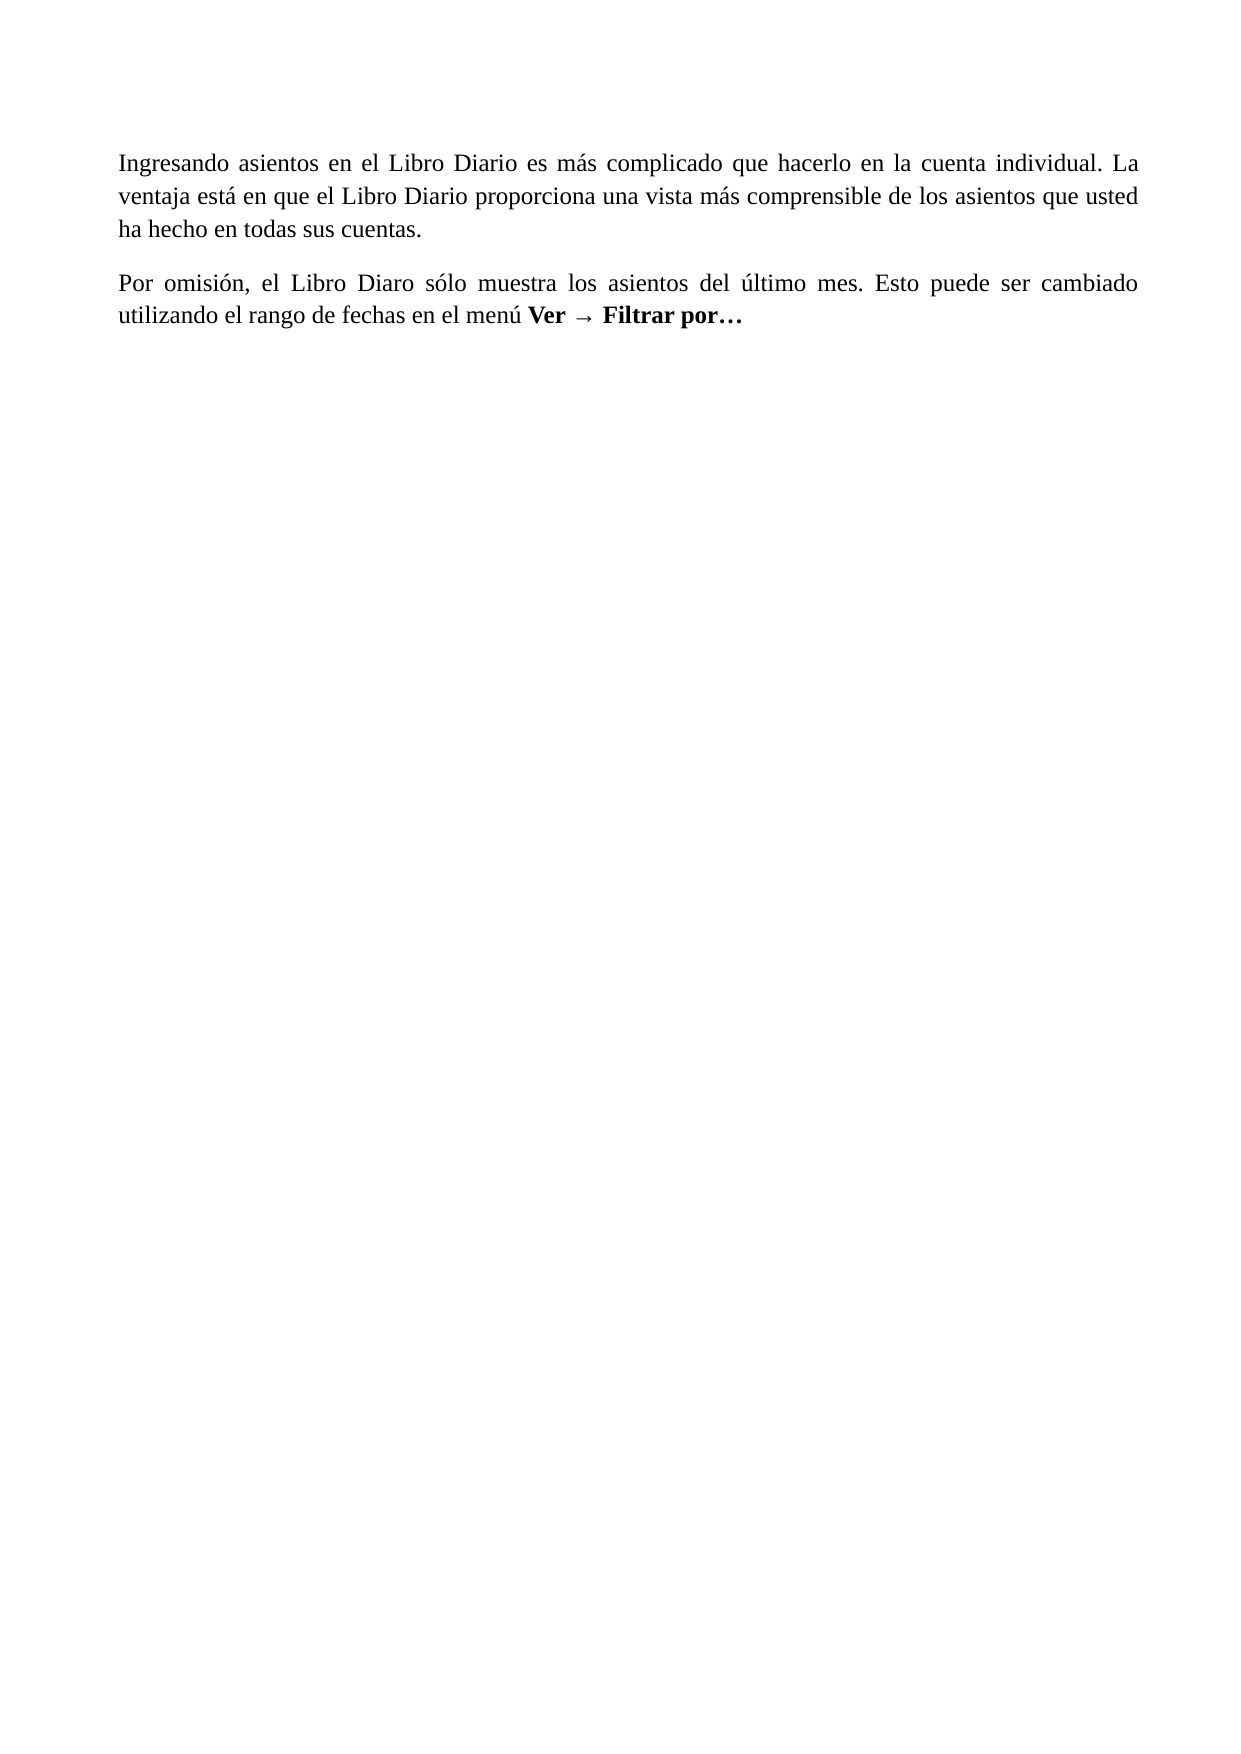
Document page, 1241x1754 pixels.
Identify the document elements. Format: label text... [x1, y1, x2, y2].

text Ingresando asientos en el Libro Diario es más complicado que hacerlo en la cuenta individual. La ventaja está en que el Libro Diario proporciona una vista más comprensible de los asientos que usted ha hecho en todas sus cuentas. [118, 148, 1140, 242]
text Por omisión, el Libro Diaro sólo muestra los asientos del último mes. Esto puede ser cambiado utilizando el rango de fechas en el menú Ver → Filtrar por… [118, 268, 1140, 329]
